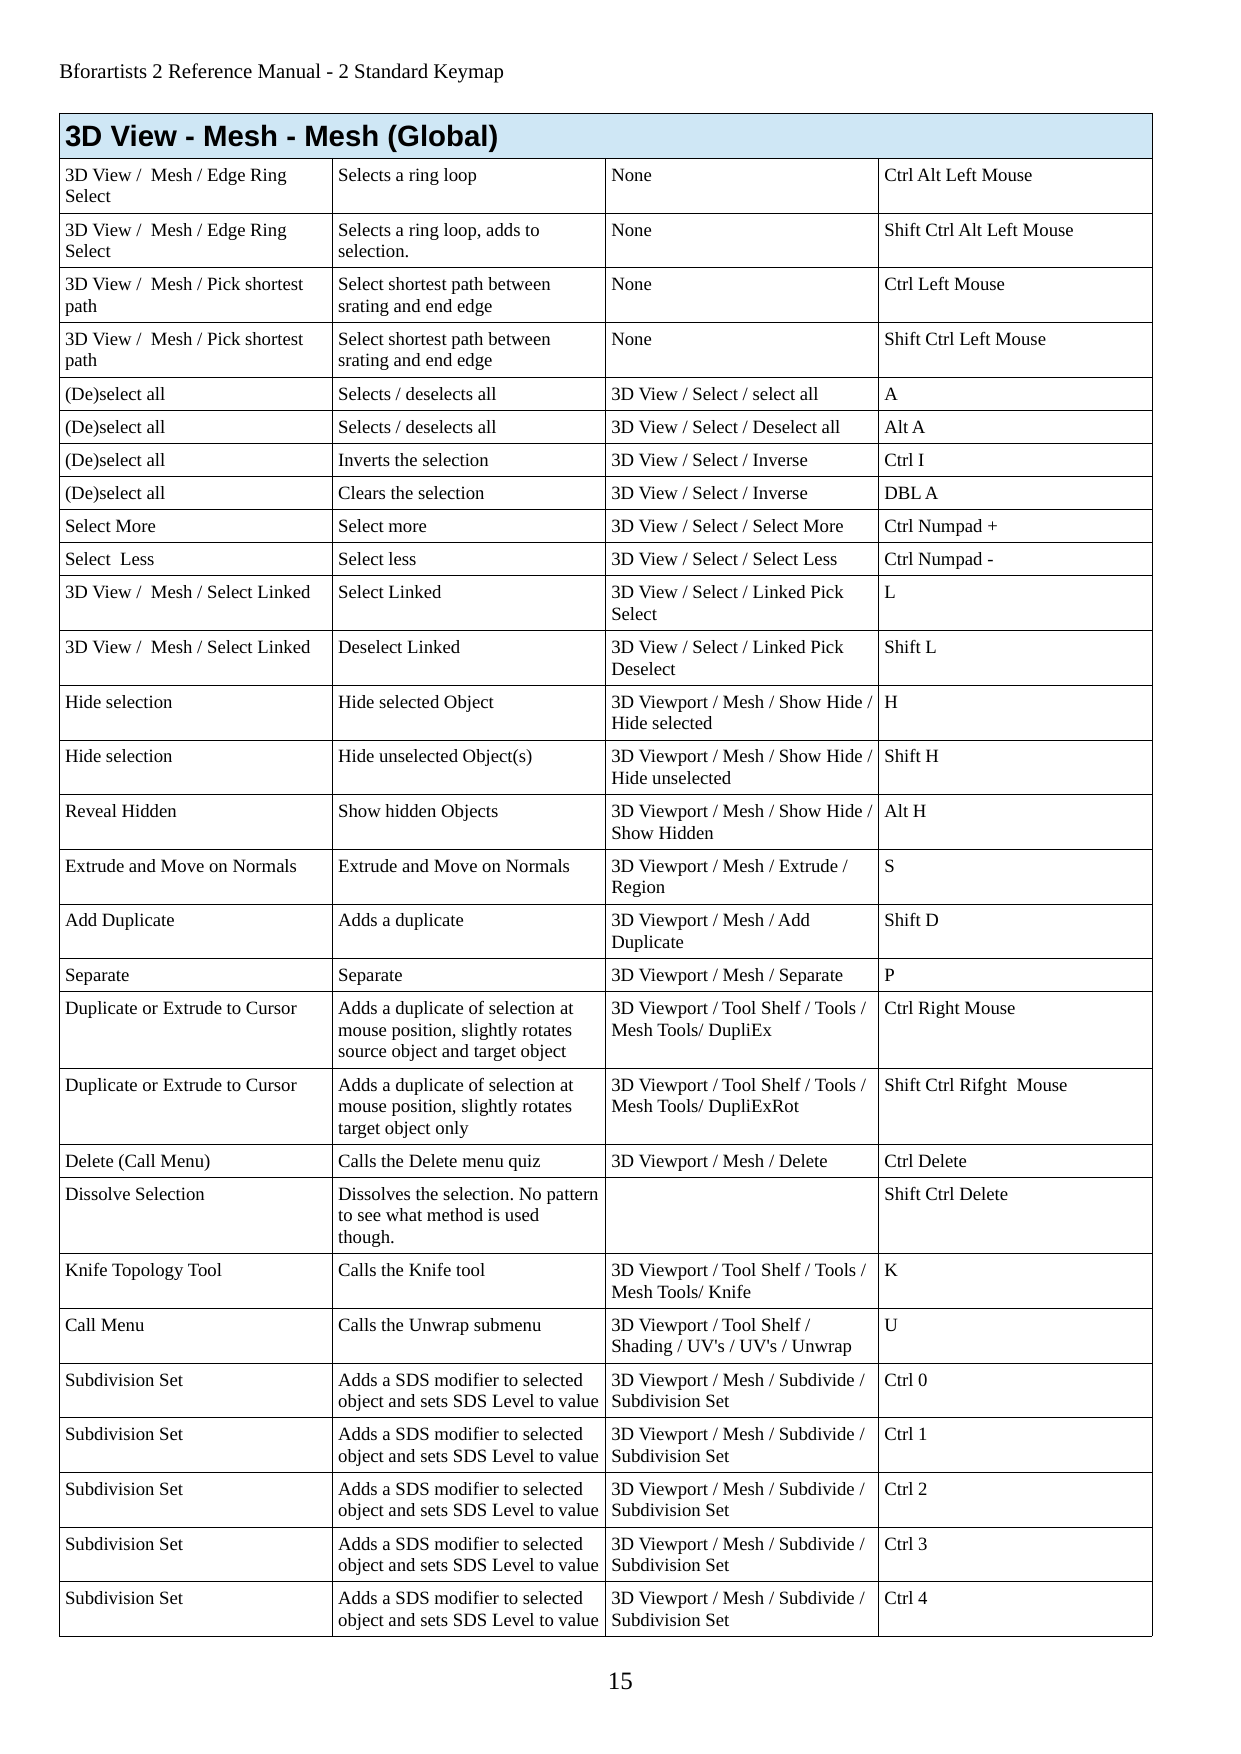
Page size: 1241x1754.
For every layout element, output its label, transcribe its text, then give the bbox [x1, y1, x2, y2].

table_cell Ctrl 3 [879, 1528, 1152, 1581]
table_cell Hide selection [60, 741, 332, 794]
table_cell Duplicate or Extrude to Cursor [60, 992, 332, 1068]
table_cell Adds a SDS modifier to selected object and sets SDS Level to value [333, 1418, 605, 1472]
table_cell Adds a SDS modifier to selected object and sets SDS Level to value [333, 1364, 605, 1417]
table_cell Shift D [879, 905, 1152, 958]
table_cell Add Duplicate [60, 905, 332, 958]
table_cell Separate [60, 959, 332, 991]
table_cell Clears the selection [333, 477, 605, 509]
table_cell 3D Viewport / Mesh / Delete [606, 1145, 878, 1177]
table_cell Select Linked [333, 576, 605, 630]
table_cell Shift L [879, 631, 1152, 685]
table_cell 3D View / Mesh / Select Linked [60, 576, 332, 630]
table_cell Adds a duplicate of selection at mouse position, slightly rotates source object and target object [333, 992, 605, 1068]
table_cell 3D Viewport / Mesh / Subdivide / Subdivision Set [606, 1364, 878, 1417]
table_cell Hide selected Object [333, 686, 605, 739]
table_cell Adds a SDS modifier to selected object and sets SDS Level to value [333, 1473, 605, 1527]
table_cell 3D View / Select / Inverse [606, 477, 878, 509]
table_cell 3D View / Select / Select Less [606, 543, 878, 575]
table_cell Adds a SDS modifier to selected object and sets SDS Level to value [333, 1528, 605, 1581]
table_cell Ctrl Left Mouse [879, 268, 1152, 322]
table_cell 3D View / Select / Select More [606, 510, 878, 542]
table_cell L [879, 576, 1152, 630]
table_cell Shift H [879, 741, 1152, 794]
table_cell Shift Ctrl Alt Left Mouse [879, 214, 1152, 267]
table_cell Ctrl I [879, 444, 1152, 476]
table_cell Delete (Call Menu) [60, 1145, 332, 1177]
table_cell Ctrl 1 [879, 1418, 1152, 1472]
table_cell Calls the Delete menu quiz [333, 1145, 605, 1177]
table_cell Separate [333, 959, 605, 991]
table_cell 3D View / Mesh / Edge Ring Select [60, 159, 332, 213]
table_cell 3D Viewport / Tool Shelf / Shading / UV's / UV's / Unwrap [606, 1309, 878, 1363]
table_cell (De)select all [60, 477, 332, 509]
table_cell Subdivision Set [60, 1418, 332, 1472]
table_cell Subdivision Set [60, 1528, 332, 1581]
table_cell 3D Viewport / Tool Shelf / Tools / Mesh Tools/ DupliEx [606, 992, 878, 1068]
table_cell 3D Viewport / Tool Shelf / Tools / Mesh Tools/ DupliExRot [606, 1069, 878, 1144]
table_cell 3D View / Mesh / Pick shortest path [60, 323, 332, 377]
table_cell Calls the Knife tool [333, 1254, 605, 1308]
table_cell None [606, 323, 878, 377]
table_cell (De)select all [60, 411, 332, 443]
table_cell Hide unselected Object(s) [333, 741, 605, 794]
table_cell Extrude and Move on Normals [333, 850, 605, 903]
table_cell 3D View / Select / Linked Pick Deselect [606, 631, 878, 685]
table_cell 3D View / Select / Deselect all [606, 411, 878, 443]
table_cell Adds a SDS modifier to selected object and sets SDS Level to value [333, 1582, 605, 1636]
table_cell Shift Ctrl Rifght Mouse [879, 1069, 1152, 1144]
table_cell Select Less [60, 543, 332, 575]
table_cell P [879, 959, 1152, 991]
table_cell Select less [333, 543, 605, 575]
table_cell Selects a ring loop [333, 159, 605, 213]
table_cell Ctrl 2 [879, 1473, 1152, 1527]
table_cell DBL A [879, 477, 1152, 509]
table_cell Ctrl Alt Left Mouse [879, 159, 1152, 213]
table_cell Extrude and Move on Normals [60, 850, 332, 903]
table_cell None [606, 214, 878, 267]
table_cell S [879, 850, 1152, 903]
table_cell U [879, 1309, 1152, 1363]
table_cell 3D Viewport / Mesh / Add Duplicate [606, 905, 878, 958]
table_cell 3D Viewport / Tool Shelf / Tools / Mesh Tools/ Knife [606, 1254, 878, 1308]
table_cell Subdivision Set [60, 1364, 332, 1417]
table_cell Knife Topology Tool [60, 1254, 332, 1308]
table_cell Ctrl 4 [879, 1582, 1152, 1636]
table_cell Select More [60, 510, 332, 542]
table_cell Adds a duplicate of selection at mouse position, slightly rotates target object only [333, 1069, 605, 1144]
table_cell 3D Viewport / Mesh / Show Hide / Show Hidden [606, 795, 878, 849]
table_cell 3D View / Mesh / Select Linked [60, 631, 332, 685]
table_cell Show hidden Objects [333, 795, 605, 849]
table_cell Deselect Linked [333, 631, 605, 685]
table_cell Shift Ctrl Delete [879, 1178, 1152, 1253]
table_cell 3D Viewport / Mesh / Subdivide / Subdivision Set [606, 1582, 878, 1636]
table_cell 3D View / Mesh / Pick shortest path [60, 268, 332, 322]
table_cell 3D View / Select / select all [606, 378, 878, 410]
table_cell Subdivision Set [60, 1473, 332, 1527]
table_cell 3D View / Select / Inverse [606, 444, 878, 476]
table_cell Reveal Hidden [60, 795, 332, 849]
table_cell [606, 1178, 878, 1253]
table_cell 3D View / Select / Linked Pick Select [606, 576, 878, 630]
table_cell Select more [333, 510, 605, 542]
table_cell Hide selection [60, 686, 332, 739]
table_cell Adds a duplicate [333, 905, 605, 958]
table_cell Dissolves the selection. No pattern to see what method is used though. [333, 1178, 605, 1253]
table_cell Ctrl Delete [879, 1145, 1152, 1177]
table_cell 3D Viewport / Mesh / Show Hide / Hide selected [606, 686, 878, 739]
table_cell 3D View / Mesh / Edge Ring Select [60, 214, 332, 267]
table_cell 3D Viewport / Mesh / Extrude / Region [606, 850, 878, 903]
table_cell None [606, 268, 878, 322]
table_cell 3D Viewport / Mesh / Subdivide / Subdivision Set [606, 1418, 878, 1472]
table_cell 3D Viewport / Mesh / Separate [606, 959, 878, 991]
table_cell Subdivision Set [60, 1582, 332, 1636]
table_cell 3D Viewport / Mesh / Show Hide / Hide unselected [606, 741, 878, 794]
table_cell None [606, 159, 878, 213]
table_cell Select shortest path between srating and end edge [333, 323, 605, 377]
table_cell H [879, 686, 1152, 739]
table_cell Ctrl Right Mouse [879, 992, 1152, 1068]
table_cell Alt H [879, 795, 1152, 849]
table_cell Selects a ring loop, adds to selection. [333, 214, 605, 267]
table_cell Selects / deselects all [333, 411, 605, 443]
table_cell Alt A [879, 411, 1152, 443]
table_cell Ctrl 0 [879, 1364, 1152, 1417]
table_cell Shift Ctrl Left Mouse [879, 323, 1152, 377]
table_cell Select shortest path between srating and end edge [333, 268, 605, 322]
table_cell Ctrl Numpad - [879, 543, 1152, 575]
table_cell (De)select all [60, 444, 332, 476]
table_cell (De)select all [60, 378, 332, 410]
table_header 3D View - Mesh - Mesh (Global) [60, 114, 1152, 158]
table_cell Call Menu [60, 1309, 332, 1363]
table_cell Selects / deselects all [333, 378, 605, 410]
table_cell Inverts the selection [333, 444, 605, 476]
table_cell K [879, 1254, 1152, 1308]
table_cell Dissolve Selection [60, 1178, 332, 1253]
table_cell A [879, 378, 1152, 410]
table_cell 3D Viewport / Mesh / Subdivide / Subdivision Set [606, 1473, 878, 1527]
table_cell Calls the Unwrap submenu [333, 1309, 605, 1363]
table_cell Ctrl Numpad + [879, 510, 1152, 542]
table_cell Duplicate or Extrude to Cursor [60, 1069, 332, 1144]
table_cell 3D Viewport / Mesh / Subdivide / Subdivision Set [606, 1528, 878, 1581]
